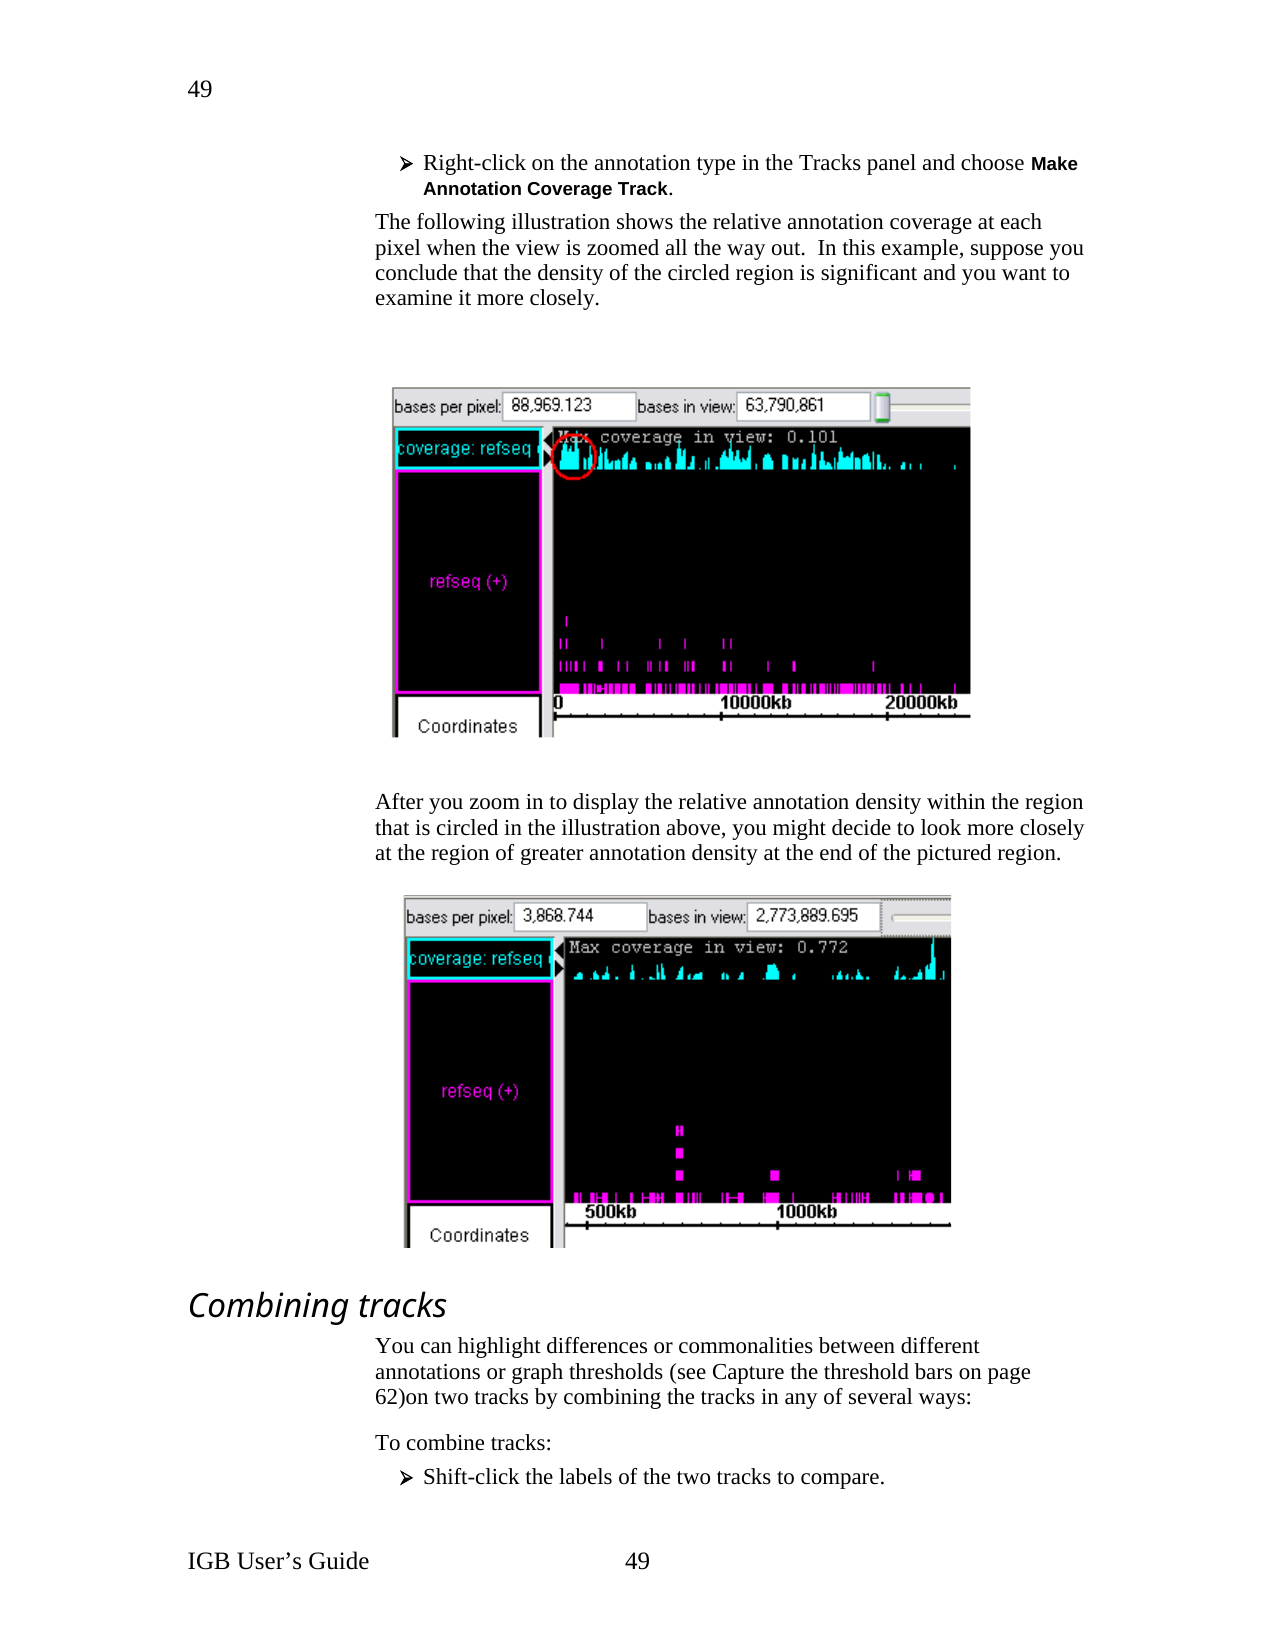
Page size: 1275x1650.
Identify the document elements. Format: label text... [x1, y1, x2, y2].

list Right-click on the annotation type in the Tracks panel and choose Make Annotation Coverage Track. [399, 150, 1087, 201]
text You can highlight differences or commonalities between different annotations or graph thresholds (see Capture the threshold bars on page 62)on two tracks by combining the tracks in any of several ways: [375, 1333, 1087, 1409]
subtitle Combining tracks [187, 1282, 1087, 1327]
text After you zoom in to display the relative annotation density within the region that is circled in the illustration above, you might decide to look more closely at the region of greater annotation density at the end of the pictured region. [375, 789, 1087, 866]
text To combine tracks: [375, 1430, 1087, 1456]
picture [391, 387, 984, 760]
picture [403, 895, 952, 1248]
text The following illustration shows the relative annotation coverage at each pixel when the view is zoomed all the way out. In this example, suppose you conclude that the density of the circled region is significant and you want to examine it more closely. [375, 209, 1087, 311]
list Shift-click the labels of the two tracks to compare. [399, 1464, 1087, 1489]
